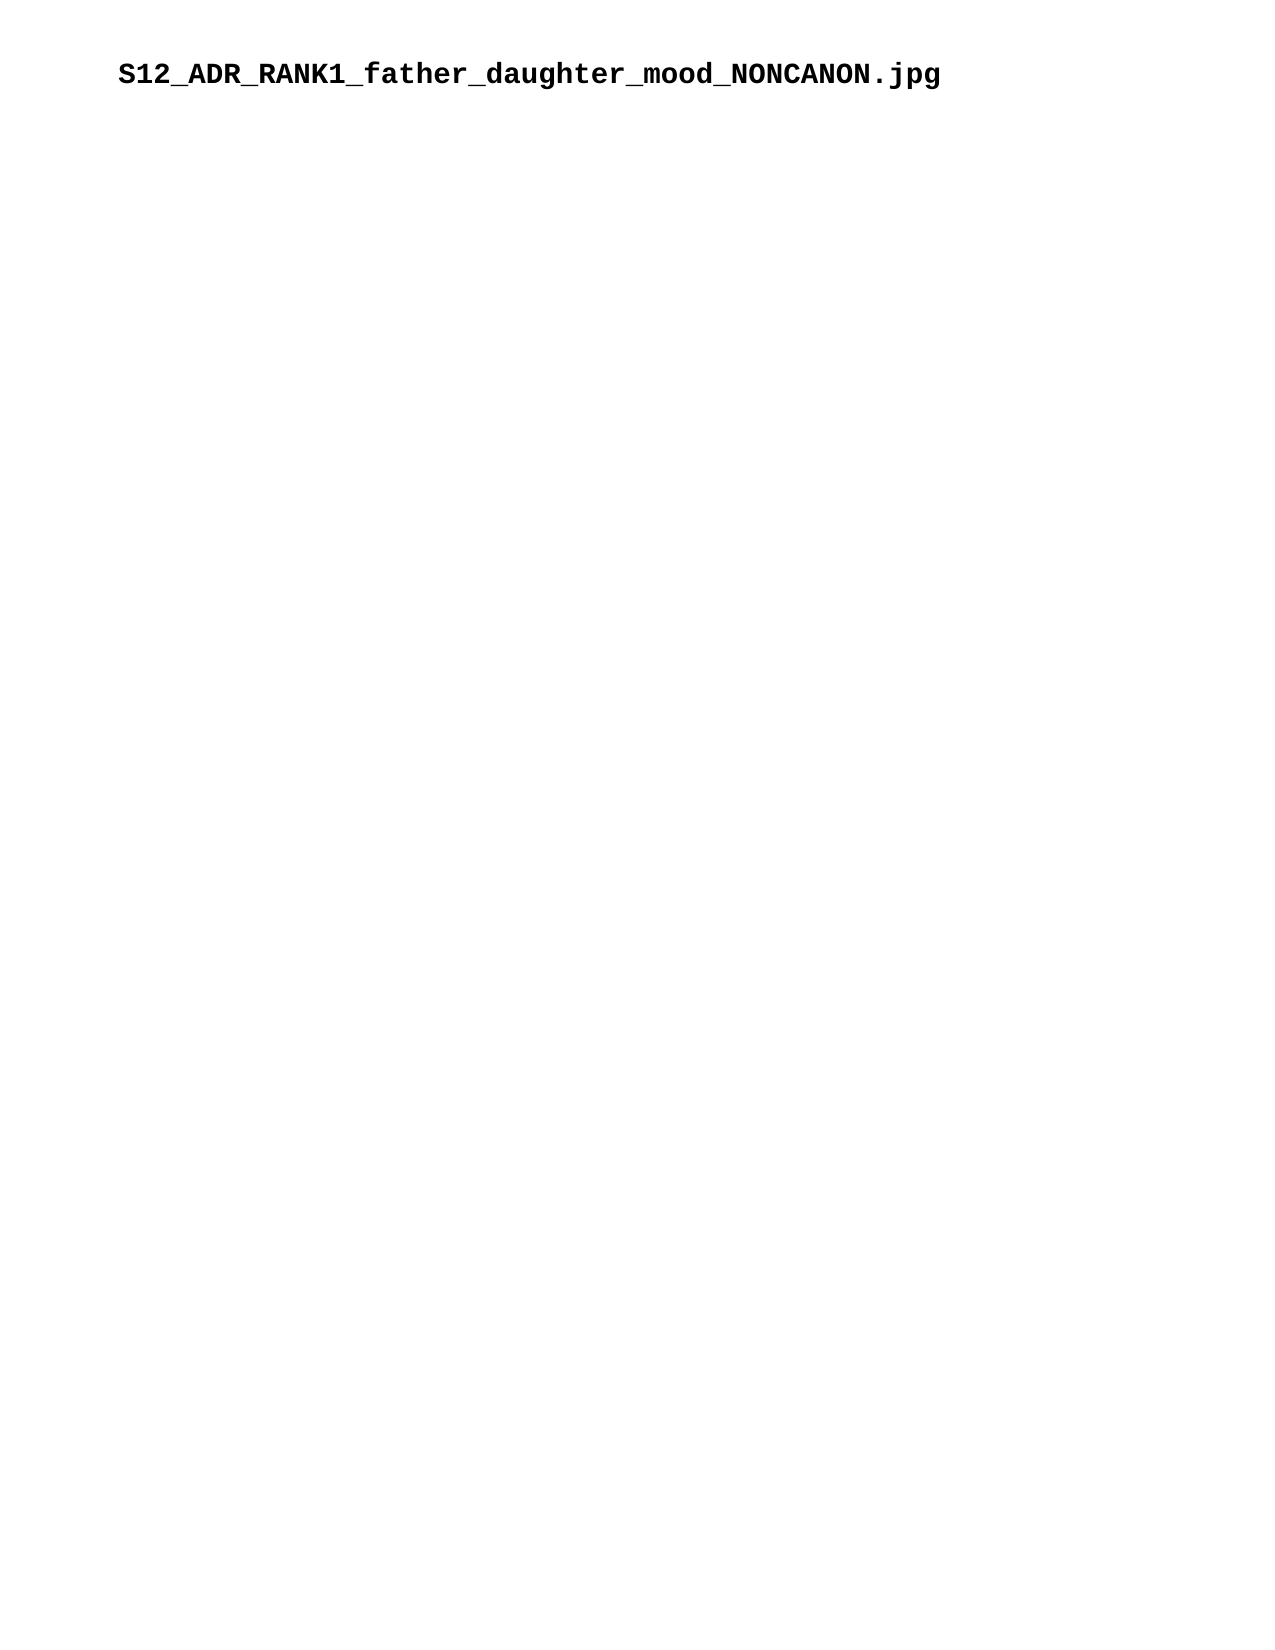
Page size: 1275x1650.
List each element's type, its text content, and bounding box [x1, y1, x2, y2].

subtitle S12_ADR_RANK1_father_daughter_mood_NONCANON.jpg [118, 59, 1216, 92]
